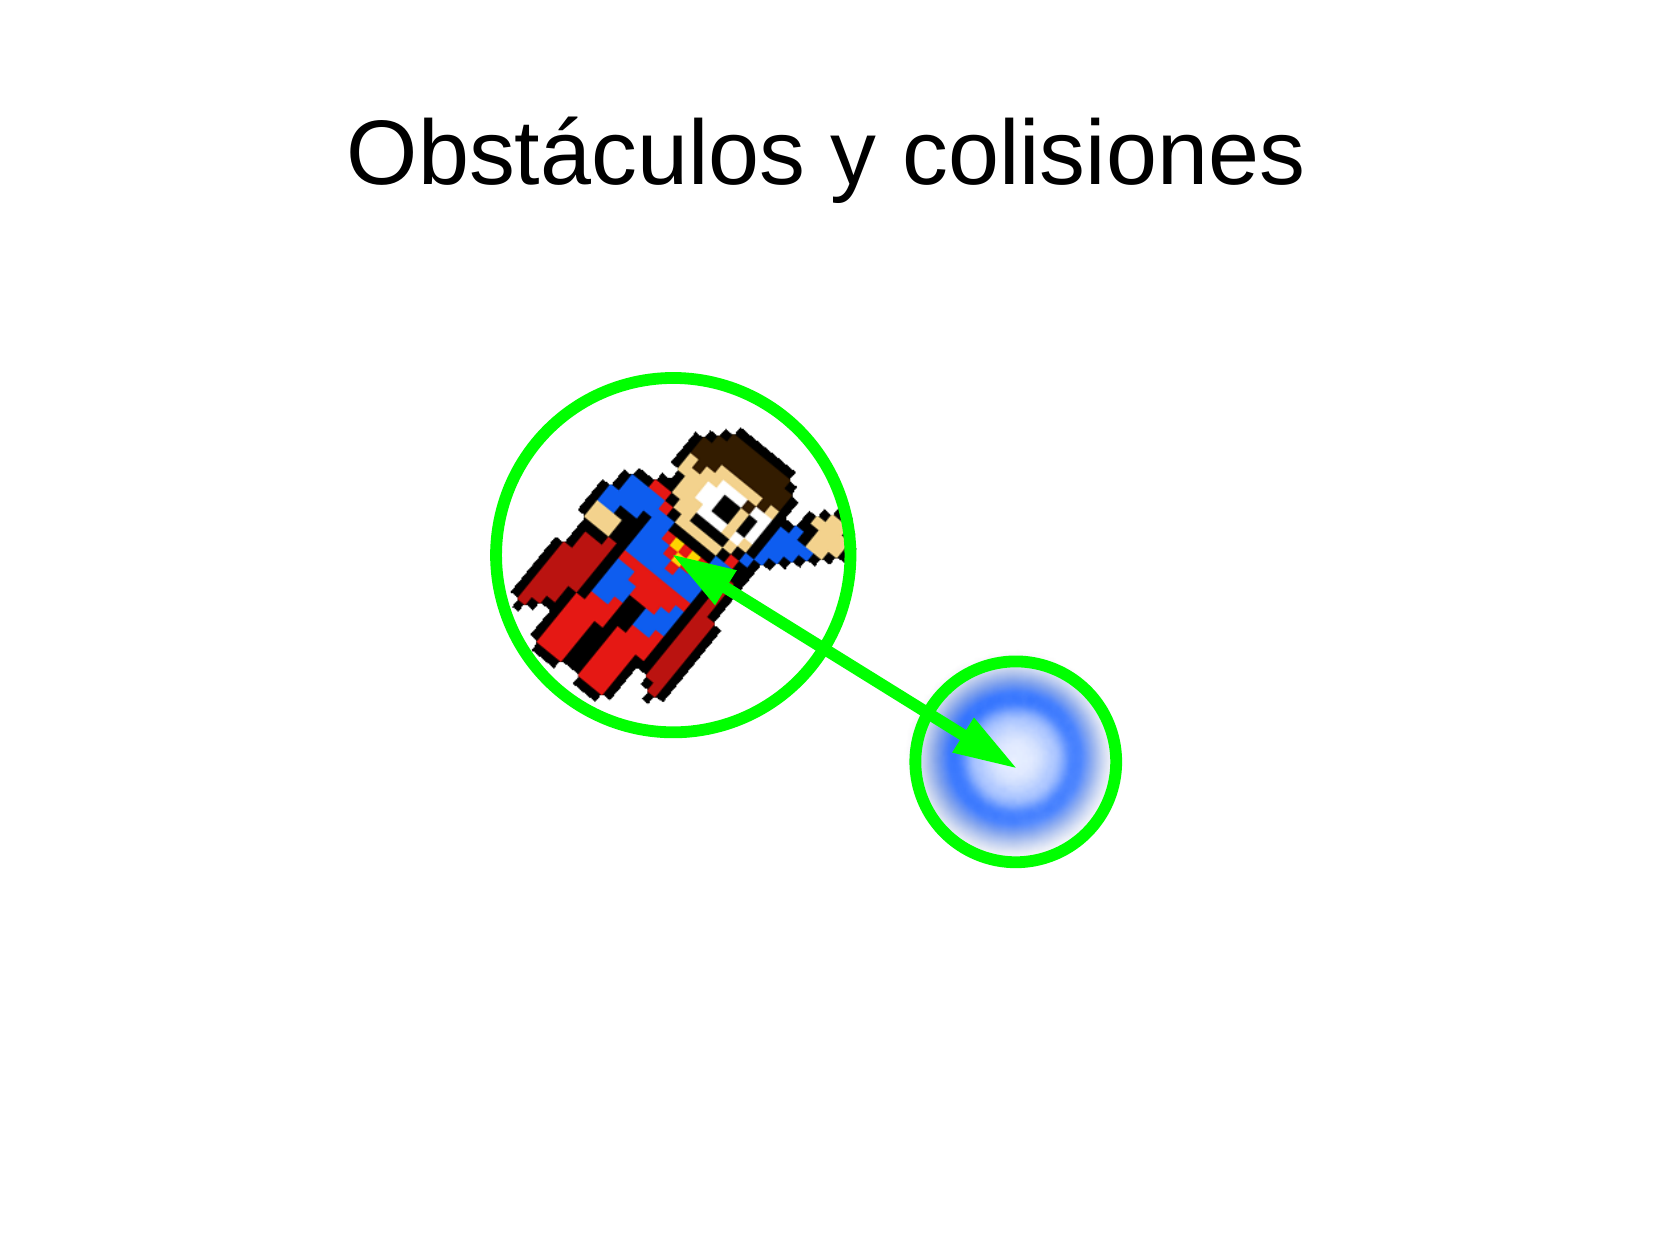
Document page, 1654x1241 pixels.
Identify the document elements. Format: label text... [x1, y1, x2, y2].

picture [507, 425, 543, 476]
title Obstáculos y colisiones [82, 49, 1571, 257]
picture [922, 668, 1110, 856]
picture [894, 642, 1139, 886]
picture [804, 425, 858, 662]
picture [773, 658, 858, 710]
picture [507, 634, 574, 710]
picture [507, 425, 844, 710]
